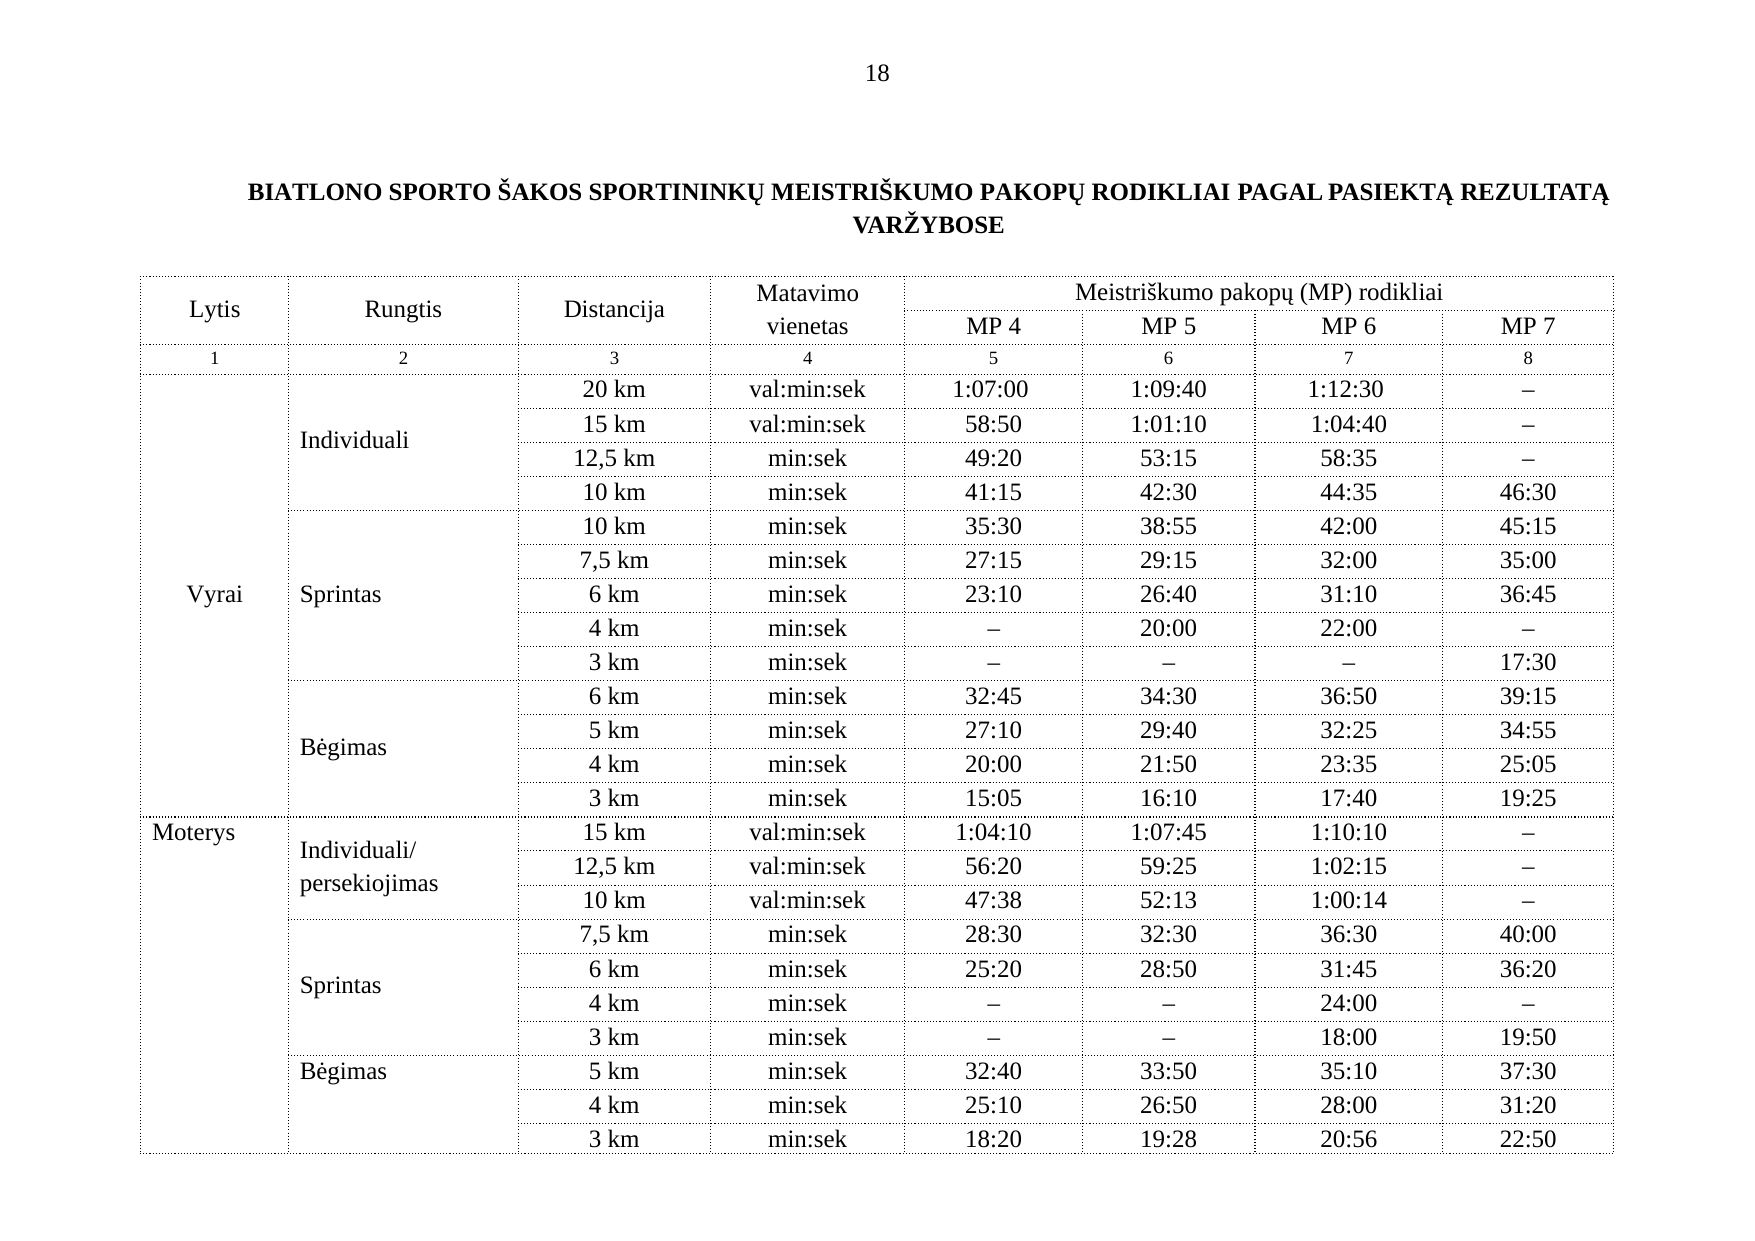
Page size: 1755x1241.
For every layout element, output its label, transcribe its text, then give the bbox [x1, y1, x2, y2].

table_cell 22:50 [1443, 1123, 1613, 1153]
table_cell 1:04:40 [1255, 408, 1442, 442]
table_cell Bėgimas [288, 1055, 518, 1153]
table_cell 3 km [518, 1021, 710, 1055]
table_cell 39:15 [1443, 680, 1613, 714]
table_cell 35:30 [905, 510, 1082, 544]
table_cell 53:15 [1082, 442, 1255, 476]
table_cell 8 [1443, 344, 1613, 373]
table_cell 27:10 [905, 714, 1082, 748]
table_cell 15 km [518, 816, 710, 850]
table_cell min:sek [710, 714, 905, 748]
table_cell 1:10:10 [1255, 816, 1442, 850]
table_cell 28:00 [1255, 1089, 1442, 1123]
text BIATLONO SPORTO ŠAKOS SPORTININKŲ MEISTRIŠKUMO PAKOPŲ RODIKLIAI PAGAL PASIEKTĄ REZULTATĄ VARŽYBOSE [221, 177, 1636, 239]
table_cell val:min:sek [710, 374, 905, 408]
table_cell 32:00 [1255, 544, 1442, 578]
table_cell 25:10 [905, 1089, 1082, 1123]
table_header Rungtis [288, 276, 518, 344]
table_cell 1:12:30 [1255, 374, 1442, 408]
table_cell val:min:sek [710, 850, 905, 884]
table_cell 28:50 [1082, 953, 1255, 987]
table_header Lytis [141, 276, 288, 344]
table_cell 31:45 [1255, 953, 1442, 987]
table_cell 4 [710, 344, 905, 373]
table_cell 38:55 [1082, 510, 1255, 544]
table_cell 20 km [518, 374, 710, 408]
table_cell 23:10 [905, 578, 1082, 612]
table_cell min:sek [710, 646, 905, 680]
table_cell 35:00 [1443, 544, 1613, 578]
table_cell 49:20 [905, 442, 1082, 476]
table_cell – [1443, 885, 1613, 918]
table_cell 3 km [518, 782, 710, 816]
table_cell min:sek [710, 1021, 905, 1055]
table_cell MP 4 [905, 310, 1082, 344]
table_cell 32:25 [1255, 714, 1442, 748]
table_cell 16:10 [1082, 782, 1255, 816]
table_cell 21:50 [1082, 748, 1255, 782]
table_cell 32:45 [905, 680, 1082, 714]
table_cell 37:30 [1443, 1055, 1613, 1089]
table_cell 40:00 [1443, 919, 1613, 953]
table_cell MP 6 [1255, 310, 1442, 344]
table_cell – [1082, 987, 1255, 1021]
table_cell 20:56 [1255, 1123, 1442, 1153]
table_cell 29:15 [1082, 544, 1255, 578]
table_cell – [1082, 646, 1255, 680]
table_cell 17:30 [1443, 646, 1613, 680]
table_cell 29:40 [1082, 714, 1255, 748]
table_header Distancija [518, 276, 710, 344]
table_cell – [905, 612, 1082, 646]
table_cell 6 km [518, 578, 710, 612]
table_cell 32:30 [1082, 919, 1255, 953]
table_cell 1:07:00 [905, 374, 1082, 408]
table_cell 10 km [518, 510, 710, 544]
table_cell – [1443, 850, 1613, 884]
table_cell 7 [1255, 344, 1442, 373]
table_cell 32:40 [905, 1055, 1082, 1089]
table_cell 27:15 [905, 544, 1082, 578]
table_cell 36:50 [1255, 680, 1442, 714]
table_cell 10 km [518, 476, 710, 510]
table_cell 1 [141, 344, 288, 373]
table_cell 44:35 [1255, 476, 1442, 510]
table_cell 6 km [518, 953, 710, 987]
table_cell min:sek [710, 1123, 905, 1153]
table_cell 19:28 [1082, 1123, 1255, 1153]
table_cell 26:50 [1082, 1089, 1255, 1123]
table_cell – [905, 1021, 1082, 1055]
table_cell 33:50 [1082, 1055, 1255, 1089]
table_cell 1:01:10 [1082, 408, 1255, 442]
table_cell 34:30 [1082, 680, 1255, 714]
table_cell 36:45 [1443, 578, 1613, 612]
table_cell min:sek [710, 442, 905, 476]
table_cell min:sek [710, 476, 905, 510]
table_cell min:sek [710, 680, 905, 714]
table_cell 20:00 [1082, 612, 1255, 646]
table_cell 3 km [518, 646, 710, 680]
table_cell 7,5 km [518, 919, 710, 953]
table_cell min:sek [710, 1089, 905, 1123]
table_cell Sprintas [288, 919, 518, 1055]
table_cell min:sek [710, 510, 905, 544]
table_cell min:sek [710, 987, 905, 1021]
table_cell 5 km [518, 1055, 710, 1089]
table_cell 10 km [518, 885, 710, 918]
table_cell 1:09:40 [1082, 374, 1255, 408]
table_cell 1:00:14 [1255, 885, 1442, 918]
table_cell 36:20 [1443, 953, 1613, 987]
table_cell 47:38 [905, 885, 1082, 918]
table_cell 58:50 [905, 408, 1082, 442]
table_cell 26:40 [1082, 578, 1255, 612]
table_cell 56:20 [905, 850, 1082, 884]
table_cell 20:00 [905, 748, 1082, 782]
table_cell 5 km [518, 714, 710, 748]
table_cell 12,5 km [518, 850, 710, 884]
table_cell – [1443, 612, 1613, 646]
table_cell 35:10 [1255, 1055, 1442, 1089]
table_cell 42:30 [1082, 476, 1255, 510]
table_cell 6 [1082, 344, 1255, 373]
table_header Meistriškumo pakopų (MP) rodikliai [905, 276, 1613, 310]
table_cell 36:30 [1255, 919, 1442, 953]
table_cell – [1443, 374, 1613, 408]
table_cell 3 km [518, 1123, 710, 1153]
table_cell – [905, 646, 1082, 680]
table_cell min:sek [710, 953, 905, 987]
table_cell min:sek [710, 1055, 905, 1089]
table_cell 12,5 km [518, 442, 710, 476]
table_cell 4 km [518, 987, 710, 1021]
table_cell 4 km [518, 612, 710, 646]
table_cell 42:00 [1255, 510, 1442, 544]
table_cell 31:10 [1255, 578, 1442, 612]
table_cell 5 [905, 344, 1082, 373]
table_cell 6 km [518, 680, 710, 714]
table_cell 41:15 [905, 476, 1082, 510]
table_cell 52:13 [1082, 885, 1255, 918]
table_cell min:sek [710, 919, 905, 953]
table_cell 25:20 [905, 953, 1082, 987]
table_cell MP 7 [1443, 310, 1613, 344]
table_cell min:sek [710, 578, 905, 612]
table_cell 2 [288, 344, 518, 373]
table_cell 1:07:45 [1082, 816, 1255, 850]
table_cell – [1443, 816, 1613, 850]
table_cell 18:00 [1255, 1021, 1442, 1055]
table_cell 34:55 [1443, 714, 1613, 748]
table_cell 1:02:15 [1255, 850, 1442, 884]
table_cell min:sek [710, 748, 905, 782]
table_cell 59:25 [1082, 850, 1255, 884]
table_cell – [1082, 1021, 1255, 1055]
table_cell Individuali/ persekiojimas [288, 816, 518, 918]
table_cell 25:05 [1443, 748, 1613, 782]
table_cell 31:20 [1443, 1089, 1613, 1123]
table_cell 46:30 [1443, 476, 1613, 510]
table_cell 4 km [518, 1089, 710, 1123]
table_cell 58:35 [1255, 442, 1442, 476]
table_cell 18:20 [905, 1123, 1082, 1153]
table_cell – [1443, 408, 1613, 442]
table_cell 7,5 km [518, 544, 710, 578]
table_cell min:sek [710, 612, 905, 646]
table_cell val:min:sek [710, 408, 905, 442]
table_cell – [1443, 987, 1613, 1021]
table_cell min:sek [710, 782, 905, 816]
table_cell 17:40 [1255, 782, 1442, 816]
table_cell min:sek [710, 544, 905, 578]
table_cell Moterys [141, 816, 288, 1153]
table_cell val:min:sek [710, 885, 905, 918]
table_cell 22:00 [1255, 612, 1442, 646]
table_header Matavimo vienetas [710, 276, 905, 344]
table_cell 15 km [518, 408, 710, 442]
table_cell 24:00 [1255, 987, 1442, 1021]
table_cell – [1255, 646, 1442, 680]
table_cell val:min:sek [710, 816, 905, 850]
table_cell 28:30 [905, 919, 1082, 953]
table_cell 4 km [518, 748, 710, 782]
table_cell 19:50 [1443, 1021, 1613, 1055]
table_cell Bėgimas [288, 680, 518, 816]
table_cell Vyrai [141, 374, 288, 816]
table_cell 1:04:10 [905, 816, 1082, 850]
table_cell MP 5 [1082, 310, 1255, 344]
table_cell 3 [518, 344, 710, 373]
table_cell Individuali [288, 374, 518, 510]
table_cell – [905, 987, 1082, 1021]
table_cell 45:15 [1443, 510, 1613, 544]
table_cell 15:05 [905, 782, 1082, 816]
table_cell 19:25 [1443, 782, 1613, 816]
table_cell Sprintas [288, 510, 518, 680]
table_cell 23:35 [1255, 748, 1442, 782]
table_cell – [1443, 442, 1613, 476]
